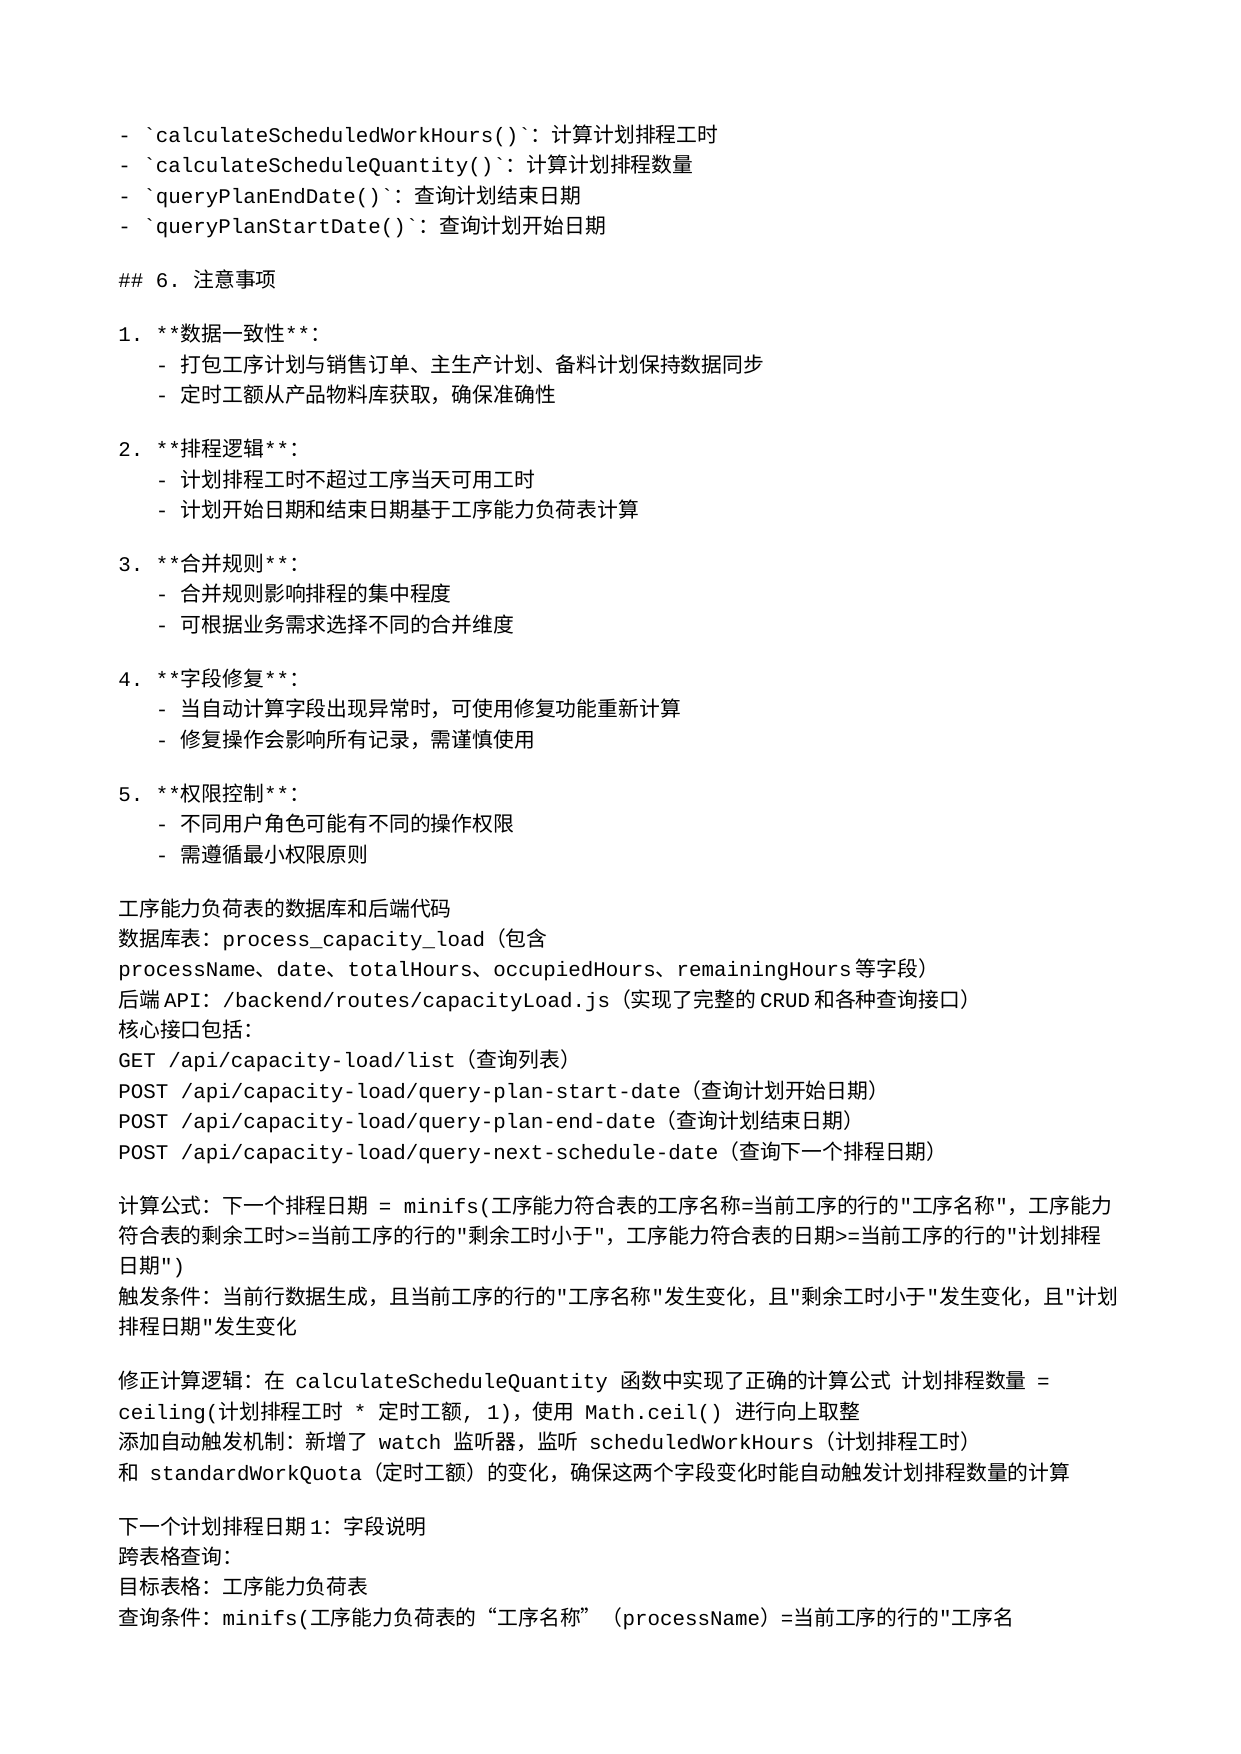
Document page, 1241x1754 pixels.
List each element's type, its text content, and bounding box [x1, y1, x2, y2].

text 工序能力负荷表的数据库和后端代码 [118, 892, 1122, 922]
text 数据库表：process_capacity_load（包含processName、date、totalHours、occupiedHours、remainingHours等字段） [118, 922, 1122, 983]
text - 可根据业务需求选择不同的合并维度 [118, 608, 1122, 638]
text 5. **权限控制**： [118, 777, 1122, 807]
text - 合并规则影响排程的集中程度 [118, 578, 1122, 608]
text - `calculateScheduleQuantity()`：计算计划排程数量 [118, 148, 1122, 179]
text 下一个计划排程日期1：字段说明 跨表格查询： 目标表格：工序能力负荷表 查询条件：minifs(工序能力负荷表的“工序名称”（processName）=当前工序的行的"工序名 [118, 1510, 1122, 1631]
text 4. **字段修复**： [118, 662, 1122, 693]
text 核心接口包括： [118, 1013, 1122, 1044]
text 添加自动触发机制：新增了 watch 监听器，监听 scheduledWorkHours（计划排程工时）和 standardWorkQuota（定时工额）的变化，确保这两个字段变化时能自动触发计划排程数量的计算 [118, 1426, 1122, 1486]
text - `calculateScheduledWorkHours()`：计算计划排程工时 [118, 118, 1122, 148]
text - 修复操作会影响所有记录，需谨慎使用 [118, 723, 1122, 753]
text ## 6. 注意事项 [118, 263, 1122, 294]
text 触发条件：当前行数据生成，且当前工序的行的"工序名称"发生变化，且"剩余工时小于"发生变化，且"计划排程日期"发生变化 [118, 1280, 1122, 1341]
text 后端API：/backend/routes/capacityLoad.js（实现了完整的CRUD和各种查询接口） [118, 983, 1122, 1013]
text - 打包工序计划与销售订单、主生产计划、备料计划保持数据同步 [118, 348, 1122, 378]
text 修正计算逻辑：在 calculateScheduleQuantity 函数中实现了正确的计算公式 计划排程数量 = ceiling(计划排程工时 * 定时工额, 1)，使用 Math.ceil() 进行向上取整 [118, 1365, 1122, 1426]
text - 计划排程工时不超过工序当天可用工时 [118, 463, 1122, 493]
text - `queryPlanEndDate()`：查询计划结束日期 [118, 179, 1122, 209]
text POST /api/capacity-load/query-plan-start-date（查询计划开始日期） [118, 1074, 1122, 1104]
text POST /api/capacity-load/query-next-schedule-date（查询下一个排程日期） [118, 1135, 1122, 1165]
text 计算公式：下一个排程日期 = minifs(工序能力符合表的工序名称=当前工序的行的"工序名称"，工序能力符合表的剩余工时>=当前工序的行的"剩余工时小于"，工序能力符合表的日期>=当前工序的行的"计划排程日期") [118, 1189, 1122, 1280]
text POST /api/capacity-load/query-plan-end-date（查询计划结束日期） [118, 1104, 1122, 1135]
text - 不同用户角色可能有不同的操作权限 [118, 807, 1122, 838]
text - `queryPlanStartDate()`：查询计划开始日期 [118, 209, 1122, 240]
text - 当自动计算字段出现异常时，可使用修复功能重新计算 [118, 693, 1122, 723]
text GET /api/capacity-load/list（查询列表） [118, 1044, 1122, 1074]
text - 需遵循最小权限原则 [118, 838, 1122, 868]
text 3. **合并规则**： [118, 547, 1122, 578]
text 2. **排程逻辑**： [118, 432, 1122, 463]
text - 计划开始日期和结束日期基于工序能力负荷表计算 [118, 493, 1122, 524]
text 1. **数据一致性**： [118, 317, 1122, 348]
text - 定时工额从产品物料库获取，确保准确性 [118, 378, 1122, 409]
